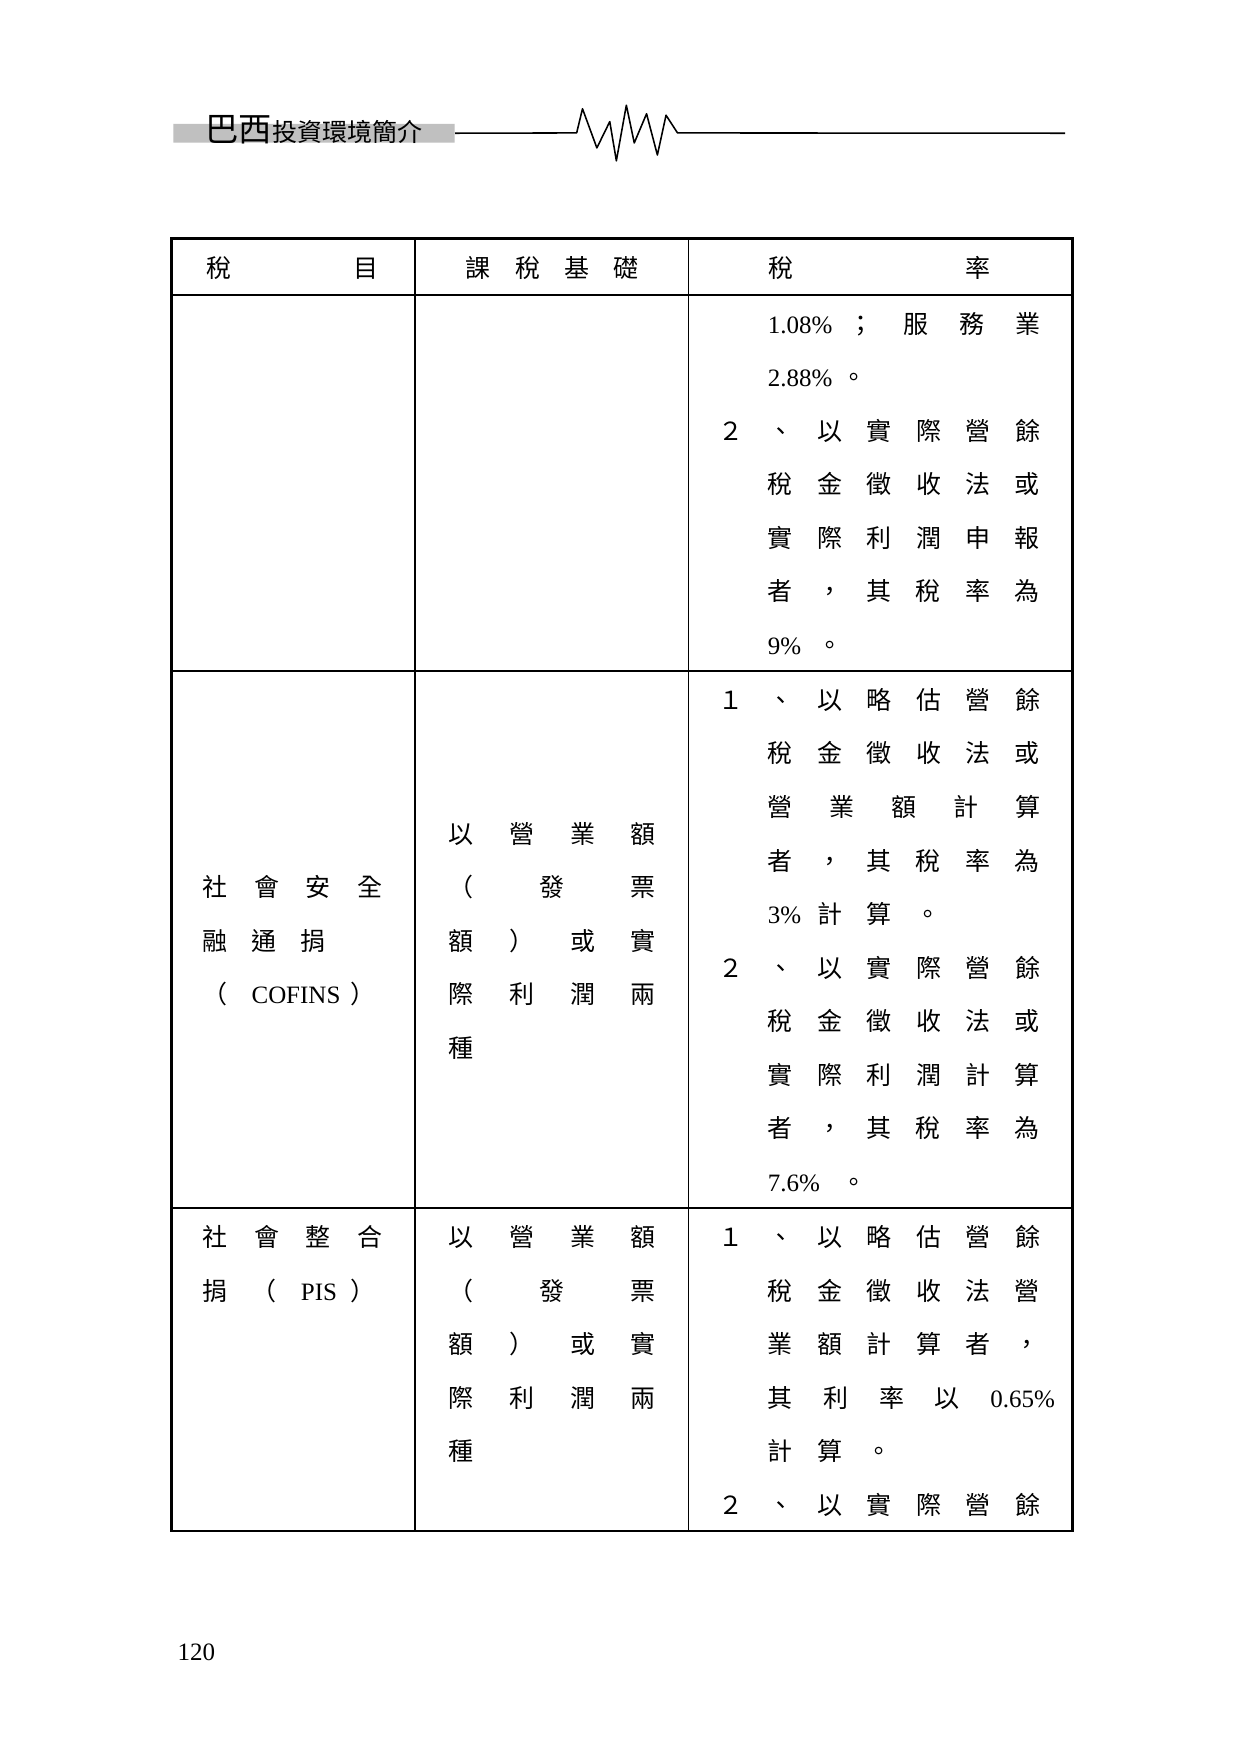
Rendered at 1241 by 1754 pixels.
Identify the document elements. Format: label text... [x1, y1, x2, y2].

table_cell 社會安全融通捐 （COFINS） [173, 672, 414, 1207]
table_cell [173, 296, 414, 670]
table_cell １、以略估營餘稅金徵收法或營業額計算者，其稅率為3%計算。 ２、以實際營餘稅金徵收法或實際利潤計算者，其稅率為7.6%。 [689, 672, 1071, 1207]
table_cell １、以略估營餘稅金徵收法營業額計算者，其利率以0.65%計算。 ２、以實際營餘 [689, 1209, 1071, 1530]
table_cell 1.08%；服務業2.88%。 ２、以實際營餘稅金徵收法或實際利潤申報者，其稅率為9%。 [689, 296, 1071, 670]
table_cell 以營業額（發票額）或實際利潤兩種 [416, 672, 688, 1207]
table_header 稅 目 [173, 240, 414, 294]
table_header 課稅基礎 [416, 240, 688, 294]
table_cell 社會整合捐（PIS） [173, 1209, 414, 1530]
table_cell [416, 296, 688, 670]
table_header 稅 率 [689, 240, 1071, 294]
table_cell 以營業額（發票額）或實際利潤兩種 [416, 1209, 688, 1530]
